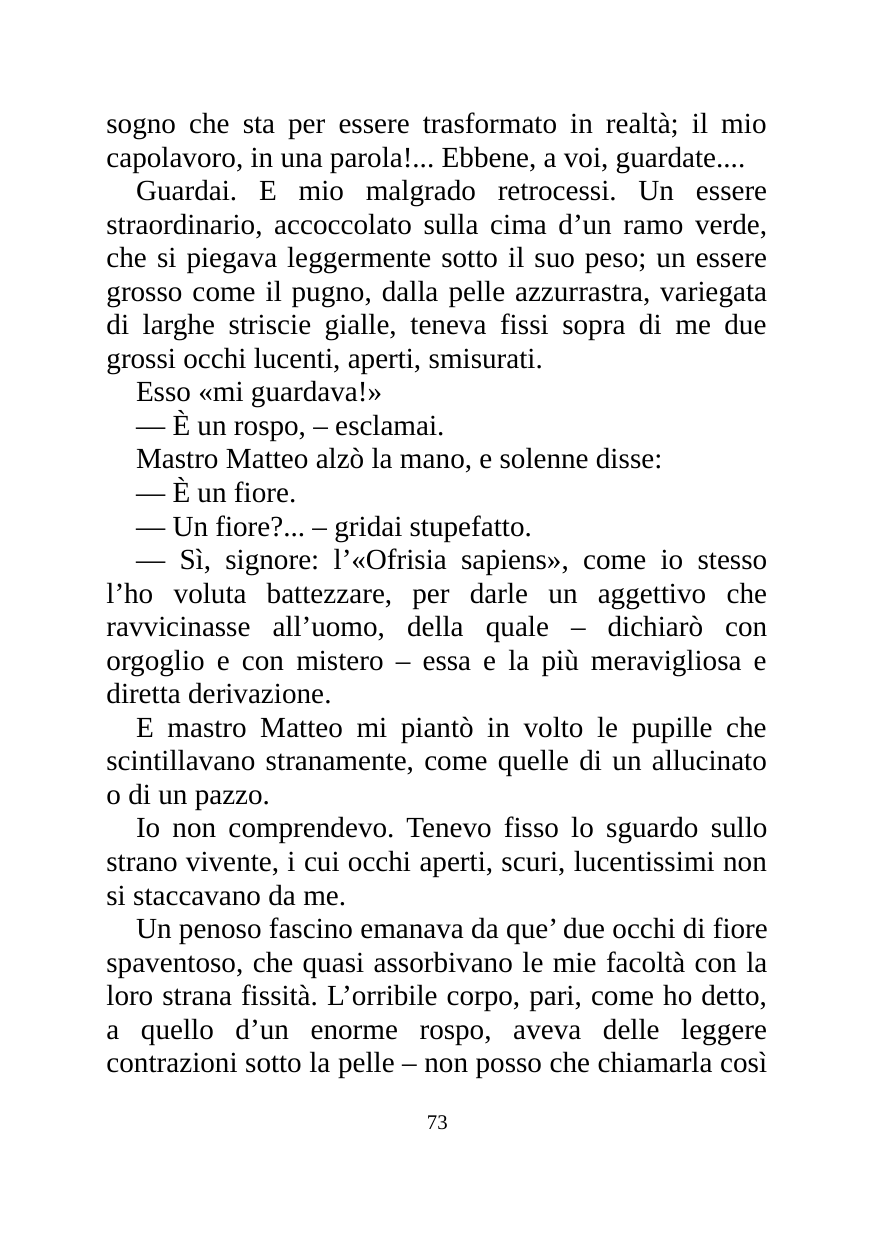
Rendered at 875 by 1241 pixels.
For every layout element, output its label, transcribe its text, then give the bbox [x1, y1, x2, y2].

text Guardai. E mio malgrado retrocessi. Un essere straordinario, accoccolato sulla cima d’un ramo verde, che si piegava leggermente sotto il suo peso; un essere grosso come il pugno, dalla pelle azzurrastra, variegata di larghe striscie gialle, teneva fissi sopra di me due grossi occhi lucenti, aperti, smisurati. [106, 173, 768, 374]
text — È un rospo, – esclamai. [106, 408, 768, 442]
text — Un fiore?... – gridai stupefatto. [106, 509, 768, 542]
text Esso «mi guardava!» [106, 374, 768, 408]
text — Sì, signore: l’«Ofrisia sapiens», come io stesso l’ho voluta battezzare, per darle un aggettivo che ravvicinasse all’uomo, della quale – dichiarò con orgoglio e con mistero – essa e la più meravigliosa e diretta derivazione. [106, 542, 768, 710]
text — È un fiore. [106, 475, 768, 509]
text Mastro Matteo alzò la mano, e solenne disse: [106, 442, 768, 475]
text Un penoso fascino emanava da que’ due occhi di fiore spaventoso, che quasi assorbivano le mie facoltà con la loro strana fissità. L’orribile corpo, pari, come ho detto, a quello d’un enorme rospo, aveva delle leggere contrazioni sotto la pelle – non posso che chiamarla così [106, 911, 768, 1079]
text E mastro Matteo mi piantò in volto le pupille che scintillavano stranamente, come quelle di un allucinato o di un pazzo. [106, 710, 768, 811]
text sogno che sta per essere trasformato in realtà; il mio capolavoro, in una parola!... Ebbene, a voi, guardate.... [106, 106, 768, 173]
text Io non comprendevo. Tenevo fisso lo sguardo sullo strano vivente, i cui occhi aperti, scuri, lucentissimi non si staccavano da me. [106, 811, 768, 911]
